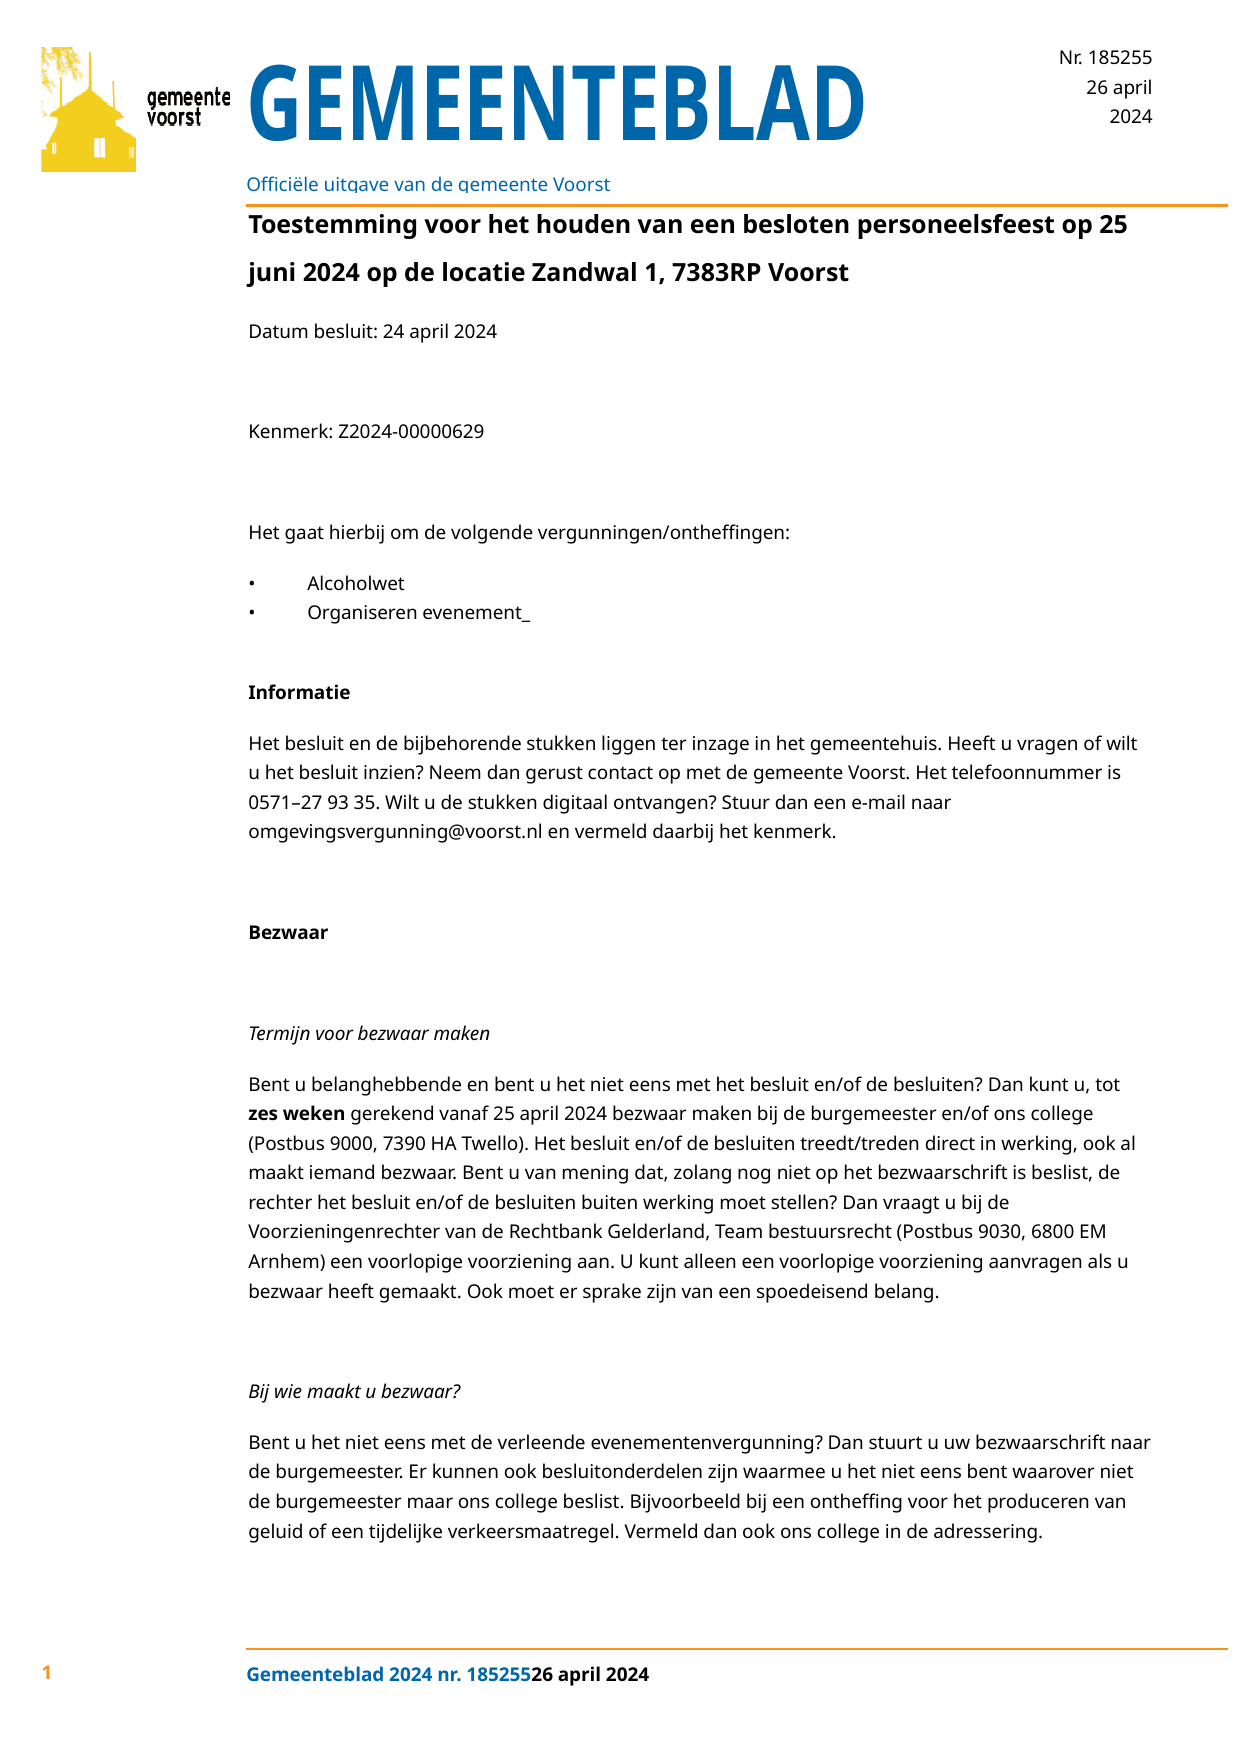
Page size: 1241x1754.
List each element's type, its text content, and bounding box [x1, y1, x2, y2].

text Bezwaar [248, 919, 1152, 945]
text Kenmerk: Z2024-00000629 [248, 419, 1152, 444]
picture [41, 47, 231, 172]
text Toestemming voor het houden van een besloten personeelsfeest op 25 juni 2024 op de locatie Zandwal 1, 7383RP Voorst [248, 207, 1152, 288]
text Het besluit en de bijbehorende stukken liggen ter inzage in het gemeentehuis. Heeft u vragen of wilt u het besluit inzien? Neem dan gerust contact op met de gemeente Voorst. Het telefoonnummer is 0571–27 93 35. Wilt u de stukken digitaal ontvangen? Stuur dan een e-mail naar omgevingsvergunning@voorst.nl en vermeld daarbij het kenmerk. [248, 730, 1152, 844]
list Organiseren evenement_ [248, 599, 1152, 625]
text Datum besluit: 24 april 2024 [248, 318, 1152, 344]
text Bij wie maakt u bezwaar? [248, 1379, 1152, 1404]
text Bent u belanghebbende en bent u het niet eens met het besluit en/of de besluiten? Dan kunt u, tot zes weken gerekend vanaf 25 april 2024 bezwaar maken bij de burgemeester en/of ons college (Postbus 9000, 7390 HA Twello). Het besluit en/of de besluiten treedt/treden direct in werking, ook al maakt iemand bezwaar. Bent u van mening dat, zolang nog niet op het bezwaarschrift is beslist, de rechter het besluit en/of de besluiten buiten werking moet stellen? Dan vraagt u bij de Voorzieningenrechter van de Rechtbank Gelderland, Team bestuursrecht (Postbus 9030, 6800 EM Arnhem) een voorlopige voorziening aan. U kunt alleen een voorlopige voorziening aanvragen als u bezwaar heeft gemaakt. Ook moet er sprake zijn van een spoedeisend belang. [248, 1071, 1152, 1304]
text Informatie [248, 679, 1152, 705]
text Bent u het niet eens met de verleende evenementenvergunning? Dan stuurt u uw bezwaarschrift naar de burgemeester. Er kunnen ook besluitonderdelen zijn waarmee u het niet eens bent waarover niet de burgemeester maar ons college beslist. Bijvoorbeeld bij een ontheffing voor het produceren van geluid of een tijdelijke verkeersmaatregel. Vermeld dan ook ons college in de adressering. [248, 1429, 1152, 1544]
text Termijn voor bezwaar maken [248, 1020, 1152, 1046]
text Het gaat hierbij om de volgende vergunningen/ontheffingen: [248, 519, 1152, 545]
list Alcoholwet [248, 570, 1152, 596]
